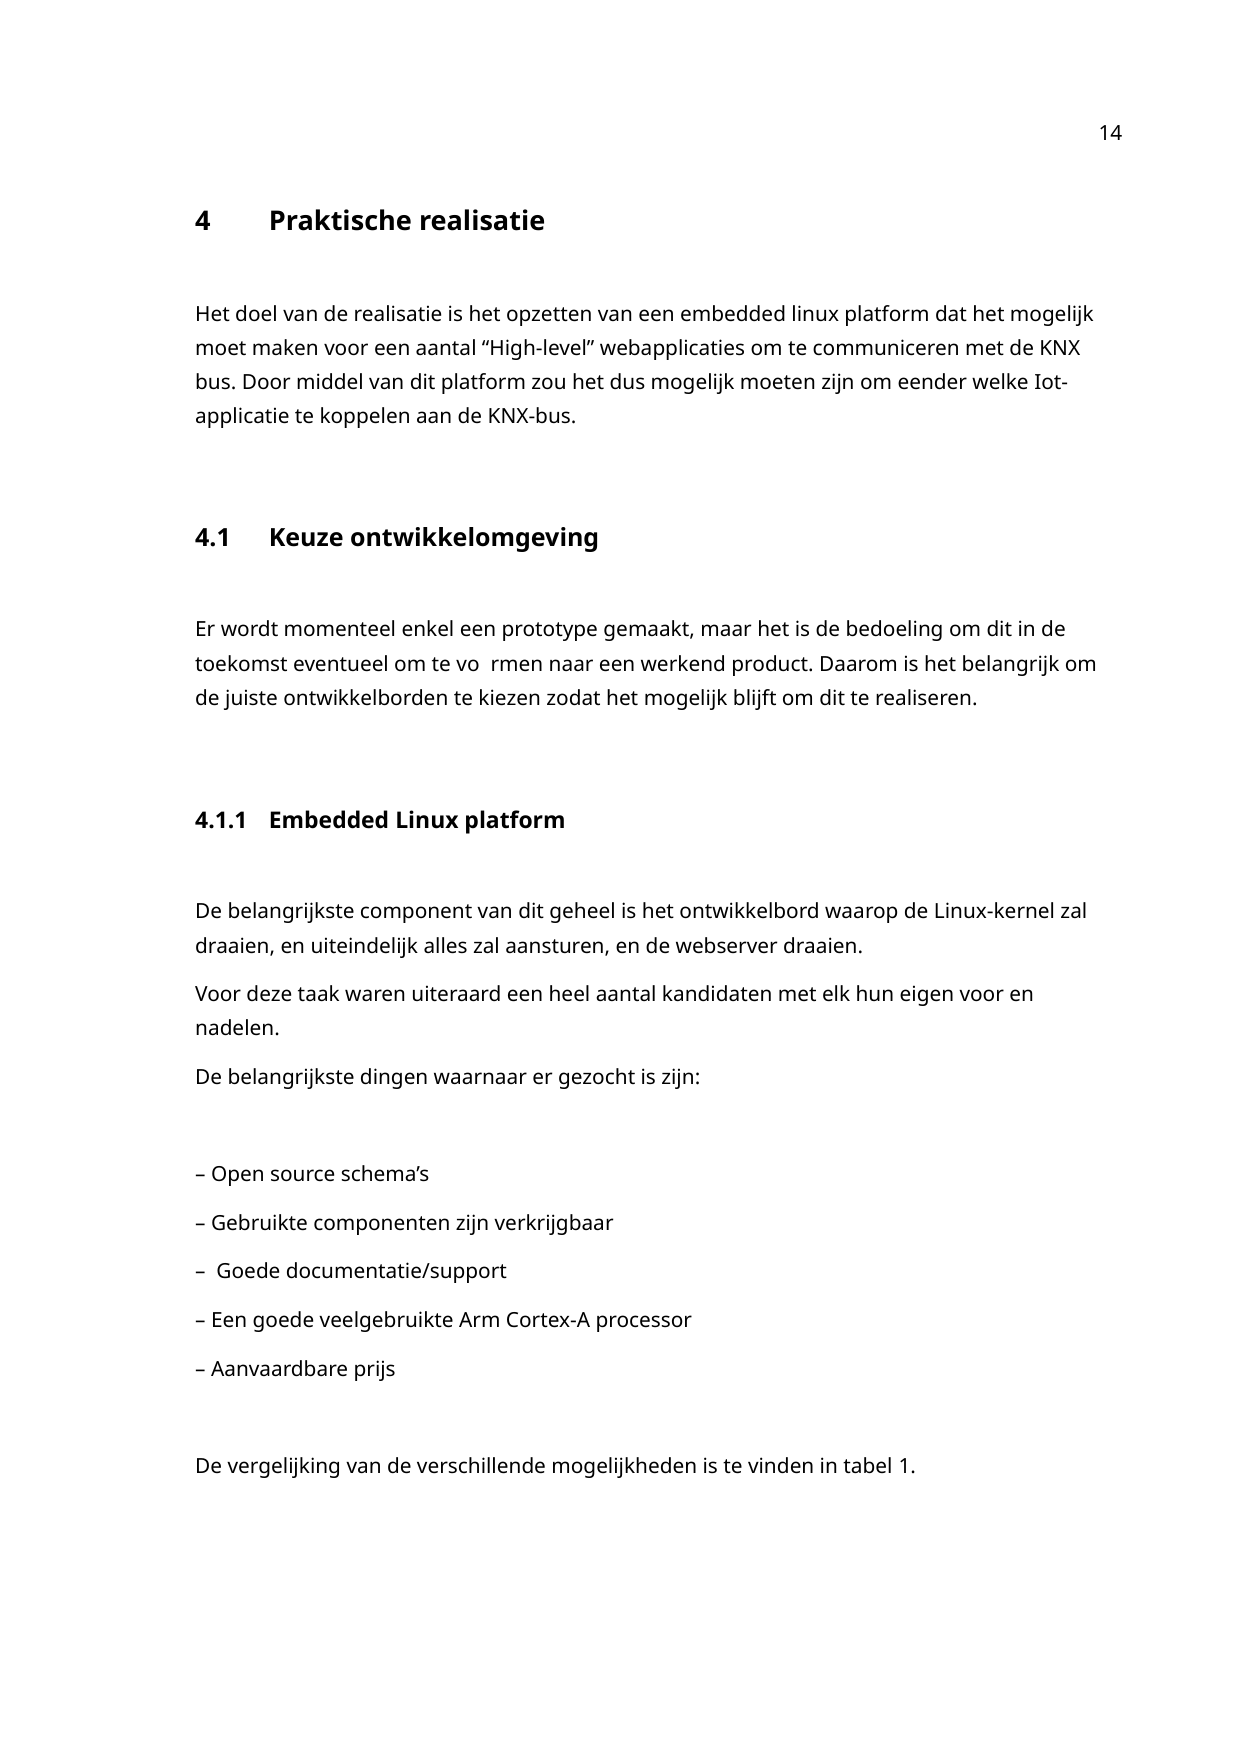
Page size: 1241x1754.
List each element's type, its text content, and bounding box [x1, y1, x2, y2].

text – Open source schema’s [195, 1159, 1122, 1188]
text Voor deze taak waren uiteraard een heel aantal kandidaten met elk hun eigen voor en nadelen. [195, 979, 1122, 1042]
text – Een goede veelgebruikte Arm Cortex-A processor [195, 1305, 1122, 1334]
text De belangrijkste dingen waarnaar er gezocht is zijn: [195, 1062, 1122, 1091]
subtitle 4.1 Keuze ontwikkelomgeving [195, 519, 1122, 553]
subtitle 4.1.1 Embedded Linux platform [195, 804, 1122, 836]
text – Goede documentatie/support [195, 1257, 1122, 1285]
text De belangrijkste component van dit geheel is het ontwikkelbord waarop de Linux-kernel zal draaien, en uiteindelijk alles zal aansturen, en de webserver draaien. [195, 897, 1122, 959]
text De vergelijking van de verschillende mogelijkheden is te vinden in tabel 1. [195, 1451, 1122, 1480]
subtitle 4 Praktische realisatie [195, 201, 1122, 238]
text – Gebruikte componenten zijn verkrijgbaar [195, 1208, 1122, 1236]
text – Aanvaardbare prijs [195, 1354, 1122, 1382]
text Het doel van de realisatie is het opzetten van een embedded linux platform dat het mogelijk moet maken voor een aantal “High-level” webapplicaties om te communiceren met de KNX bus. Door middel van dit platform zou het dus mogelijk moeten zijn om eender welke Iot-applicatie te koppelen aan de KNX-bus. [195, 299, 1122, 430]
text Er wordt momenteel enkel een prototype gemaakt, maar het is de bedoeling om dit in de toekomst eventueel om te vo rmen naar een werkend product. Daarom is het belangrijk om de juiste ontwikkelborden te kiezen zodat het mogelijk blijft om dit te realiseren. [195, 614, 1122, 711]
